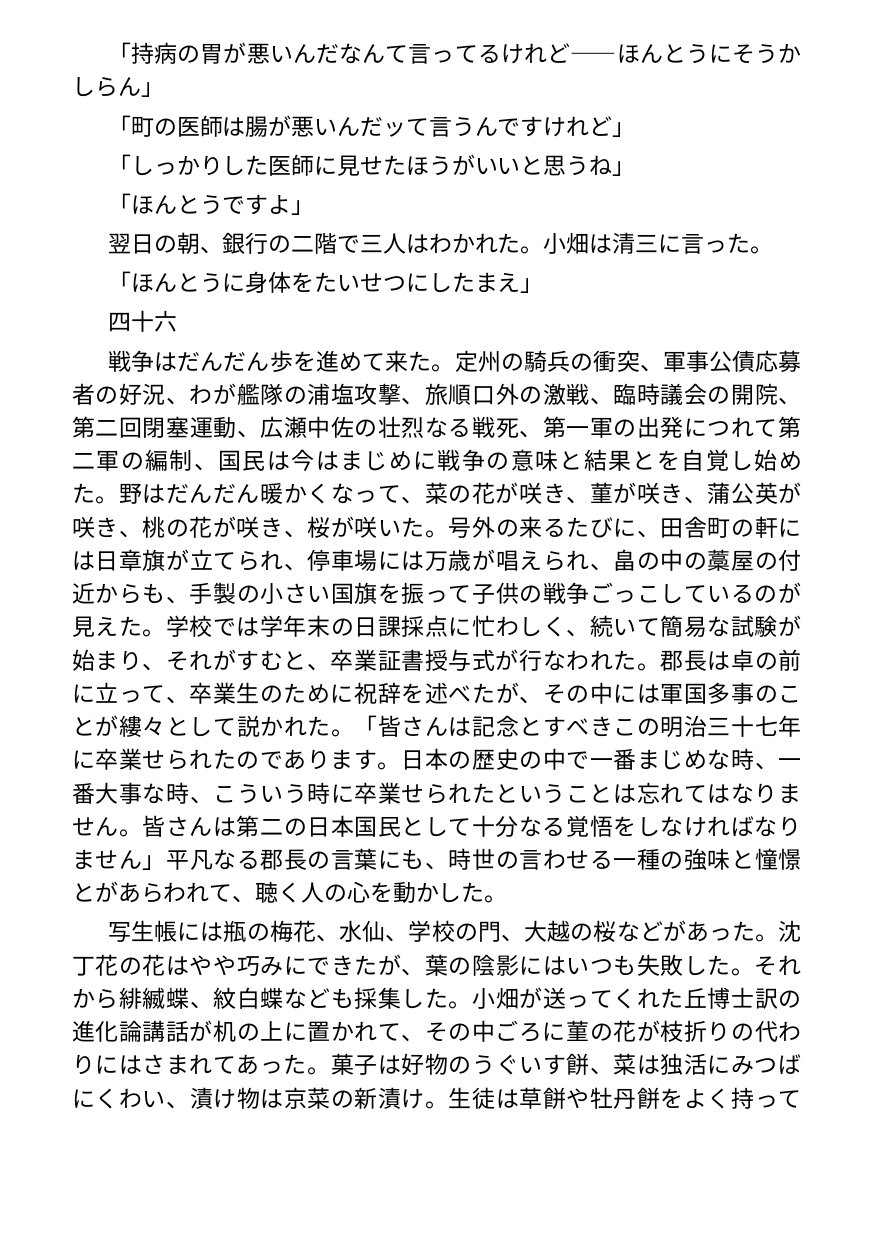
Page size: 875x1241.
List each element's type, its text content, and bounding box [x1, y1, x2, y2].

text 翌日の朝、銀行の二階で三人はわかれた。小畑は清三に言った。 [72, 226, 802, 259]
text 「ほんとうですよ」 [72, 187, 802, 220]
text 「しっかりした医師に見せたほうがいいと思うね」 [72, 148, 802, 181]
text 「ほんとうに身体をたいせつにしたまえ」 [72, 265, 802, 298]
text 四十六 [72, 304, 802, 337]
text 「町の医師は腸が悪いんだッて言うんですけれど」 [72, 108, 802, 142]
text 写生帳には瓶の梅花、水仙、学校の門、大越の桜などがあった。沈丁花の花はやや巧みにできたが、葉の陰影にはいつも失敗した。それから緋縅蝶、紋白蝶なども採集した。小畑が送ってくれた丘博士訳の進化論講話が机の上に置かれて、その中ごろに菫の花が枝折りの代わりにはさまれてあった。菓子は好物のうぐいす餅、菜は独活にみつばにくわい、漬け物は京菜の新漬け。生徒は草餅や牡丹餅をよく持って [72, 914, 802, 1114]
text 「持病の胃が悪いんだなんて言ってるけれど――ほんとうにそうかしらん」 [72, 36, 802, 102]
text 戦争はだんだん歩を進めて来た。定州の騎兵の衝突、軍事公債応募者の好況、わが艦隊の浦塩攻撃、旅順口外の激戦、臨時議会の開院、第二回閉塞運動、広瀬中佐の壮烈なる戦死、第一軍の出発につれて第二軍の編制、国民は今はまじめに戦争の意味と結果とを自覚し始めた。野はだんだん暖かくなって、菜の花が咲き、菫が咲き、蒲公英が咲き、桃の花が咲き、桜が咲いた。号外の来るたびに、田舎町の軒には日章旗が立てられ、停車場には万歳が唱えられ、畠の中の藁屋の付近からも、手製の小さい国旗を振って子供の戦争ごっこしているのが見えた。学校では学年末の日課採点に忙わしく、続いて簡易な試験が始まり、それがすむと、卒業証書授与式が行なわれた。郡長は卓の前に立って、卒業生のために祝辞を述べたが、その中には軍国多事のことが縷々として説かれた。「皆さんは記念とすべきこの明治三十七年に卒業せられたのであります。日本の歴史の中で一番まじめな時、一番大事な時、こういう時に卒業せられたということは忘れてはなりません。皆さんは第二の日本国民として十分なる覚悟をしなければなりません」平凡なる郡長の言葉にも、時世の言わせる一種の強味と憧憬とがあらわれて、聴く人の心を動かした。 [72, 343, 802, 908]
